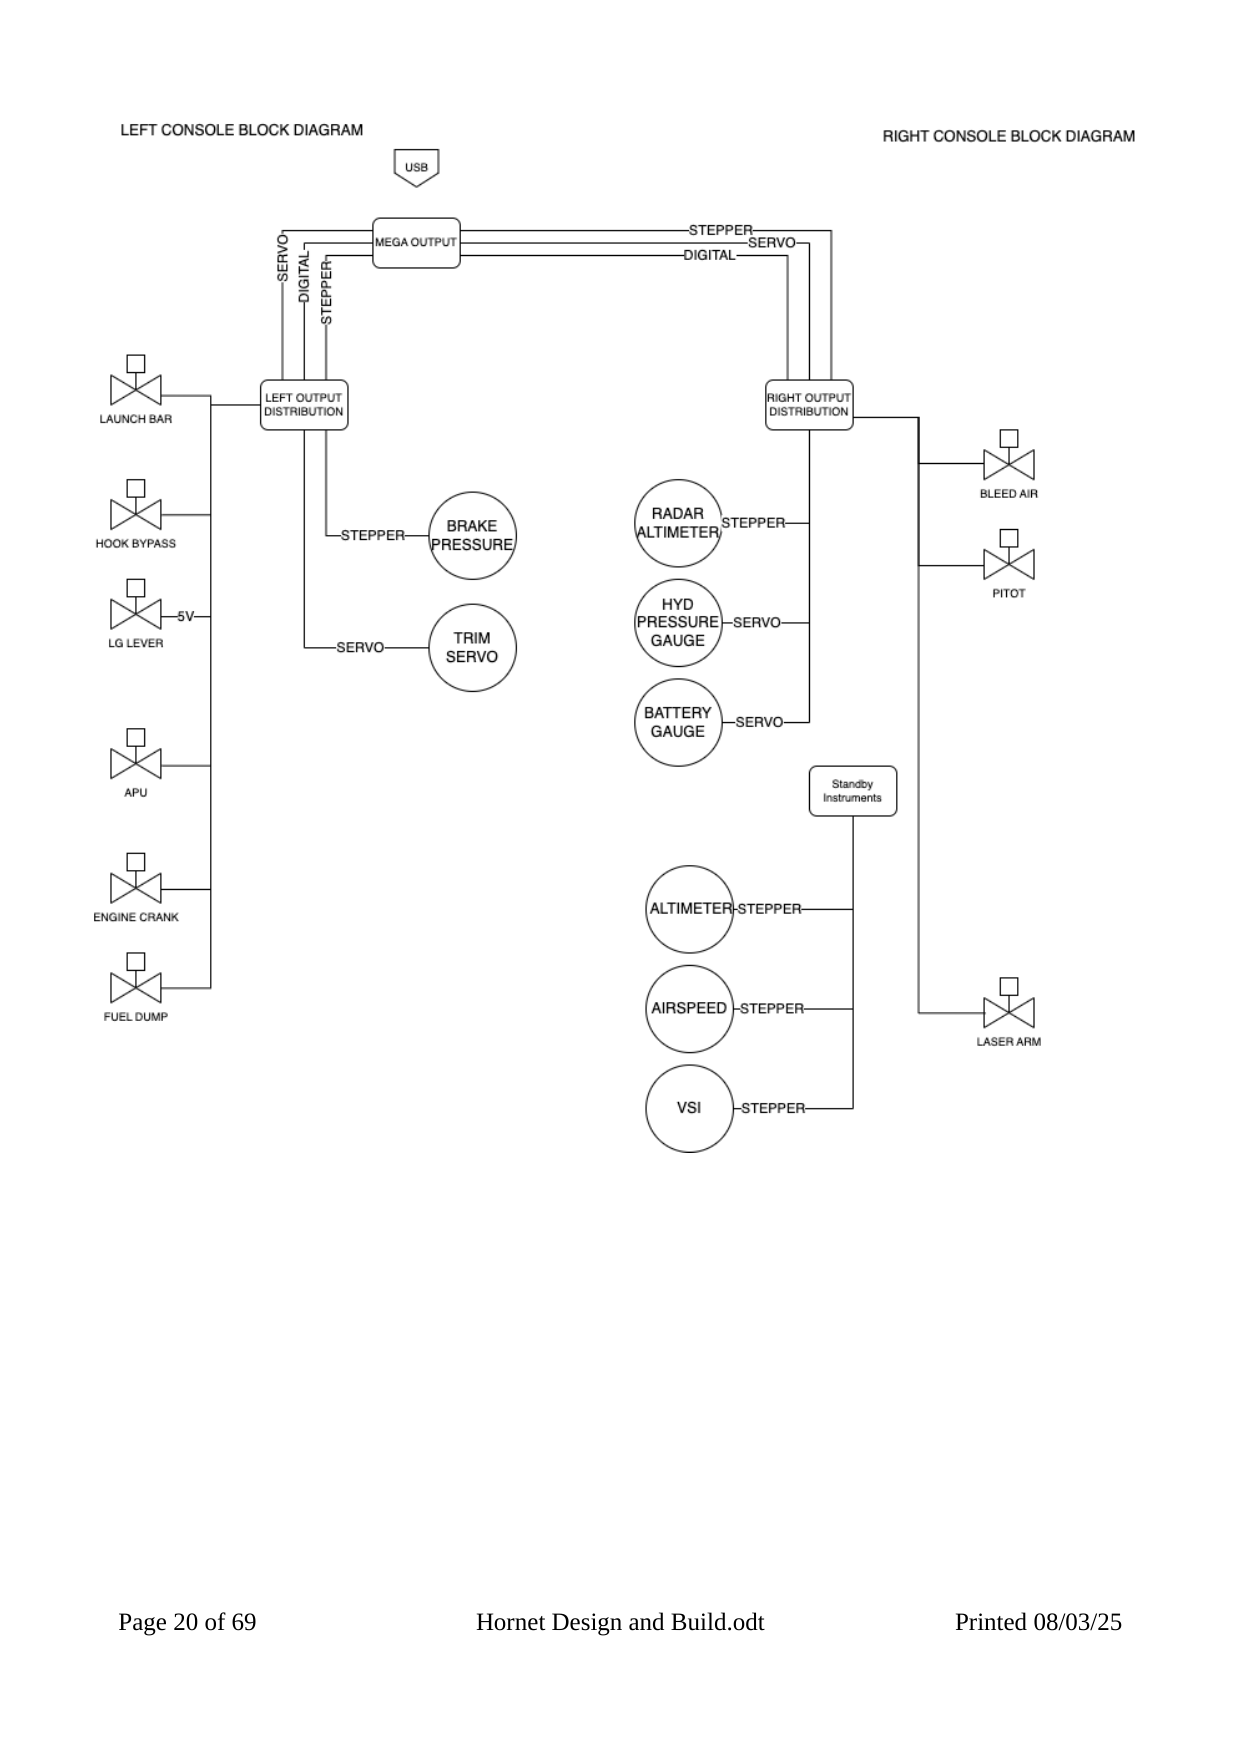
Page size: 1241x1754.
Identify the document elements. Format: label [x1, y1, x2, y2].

picture [93, 118, 1147, 1153]
